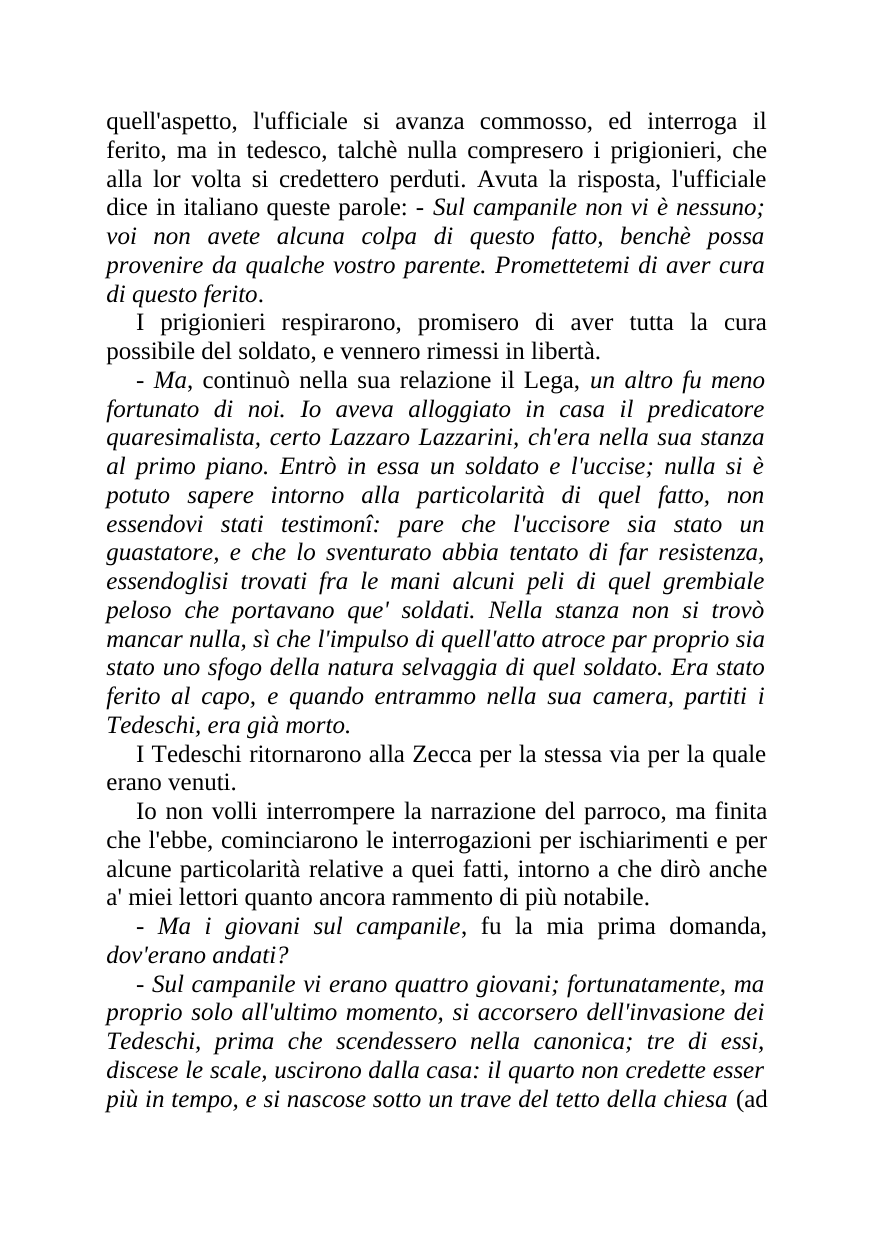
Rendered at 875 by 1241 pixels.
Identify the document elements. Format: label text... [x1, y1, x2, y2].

text - Ma i giovani sul campanile, fu la mia prima domanda, dov'erano andati? [106, 911, 768, 969]
text I Tedeschi ritornarono alla Zecca per la stessa via per la quale erano venuti. [106, 739, 768, 796]
text - Sul campanile vi erano quattro giovani; fortunatamente, ma proprio solo all'ultimo momento, si accorsero dell'invasione dei Tedeschi, prima che scendessero nella canonica; tre di essi, discese le scale, uscirono dalla casa: il quarto non credette esser più in tempo, e si nascose sotto un trave del tetto della chiesa (ad [106, 969, 768, 1112]
text quell'aspetto, l'ufficiale si avanza commosso, ed interroga il ferito, ma in tedesco, talchè nulla compresero i prigionieri, che alla lor volta si credettero perduti. Avuta la risposta, l'ufficiale dice in italiano queste parole: - Sul campanile non vi è nessuno; voi non avete alcuna colpa di questo fatto, benchè possa provenire da qualche vostro parente. Promettetemi di aver cura di questo ferito. [106, 106, 768, 307]
text - Ma, continuò nella sua relazione il Lega, un altro fu meno fortunato di noi. Io aveva alloggiato in casa il predicatore quaresimalista, certo Lazzaro Lazzarini, ch'era nella sua stanza al primo piano. Entrò in essa un soldato e l'uccise; nulla si è potuto sapere intorno alla particolarità di quel fatto, non essendovi stati testimonî: pare che l'uccisore sia stato un guastatore, e che lo sventurato abbia tentato di far resistenza, essendoglisi trovati fra le mani alcuni peli di quel grembiale peloso che portavano que' soldati. Nella stanza non si trovò mancar nulla, sì che l'impulso di quell'atto atroce par proprio sia stato uno sfogo della natura selvaggia di quel soldato. Era stato ferito al capo, e quando entrammo nella sua camera, partiti i Tedeschi, era già morto. [106, 365, 768, 739]
text Io non volli interrompere la narrazione del parroco, ma finita che l'ebbe, cominciarono le interrogazioni per ischiarimenti e per alcune particolarità relative a quei fatti, intorno a che dirò anche a' miei lettori quanto ancora rammento di più notabile. [106, 796, 768, 911]
text I prigionieri respirarono, promisero di aver tutta la cura possibile del soldato, e vennero rimessi in libertà. [106, 307, 768, 365]
